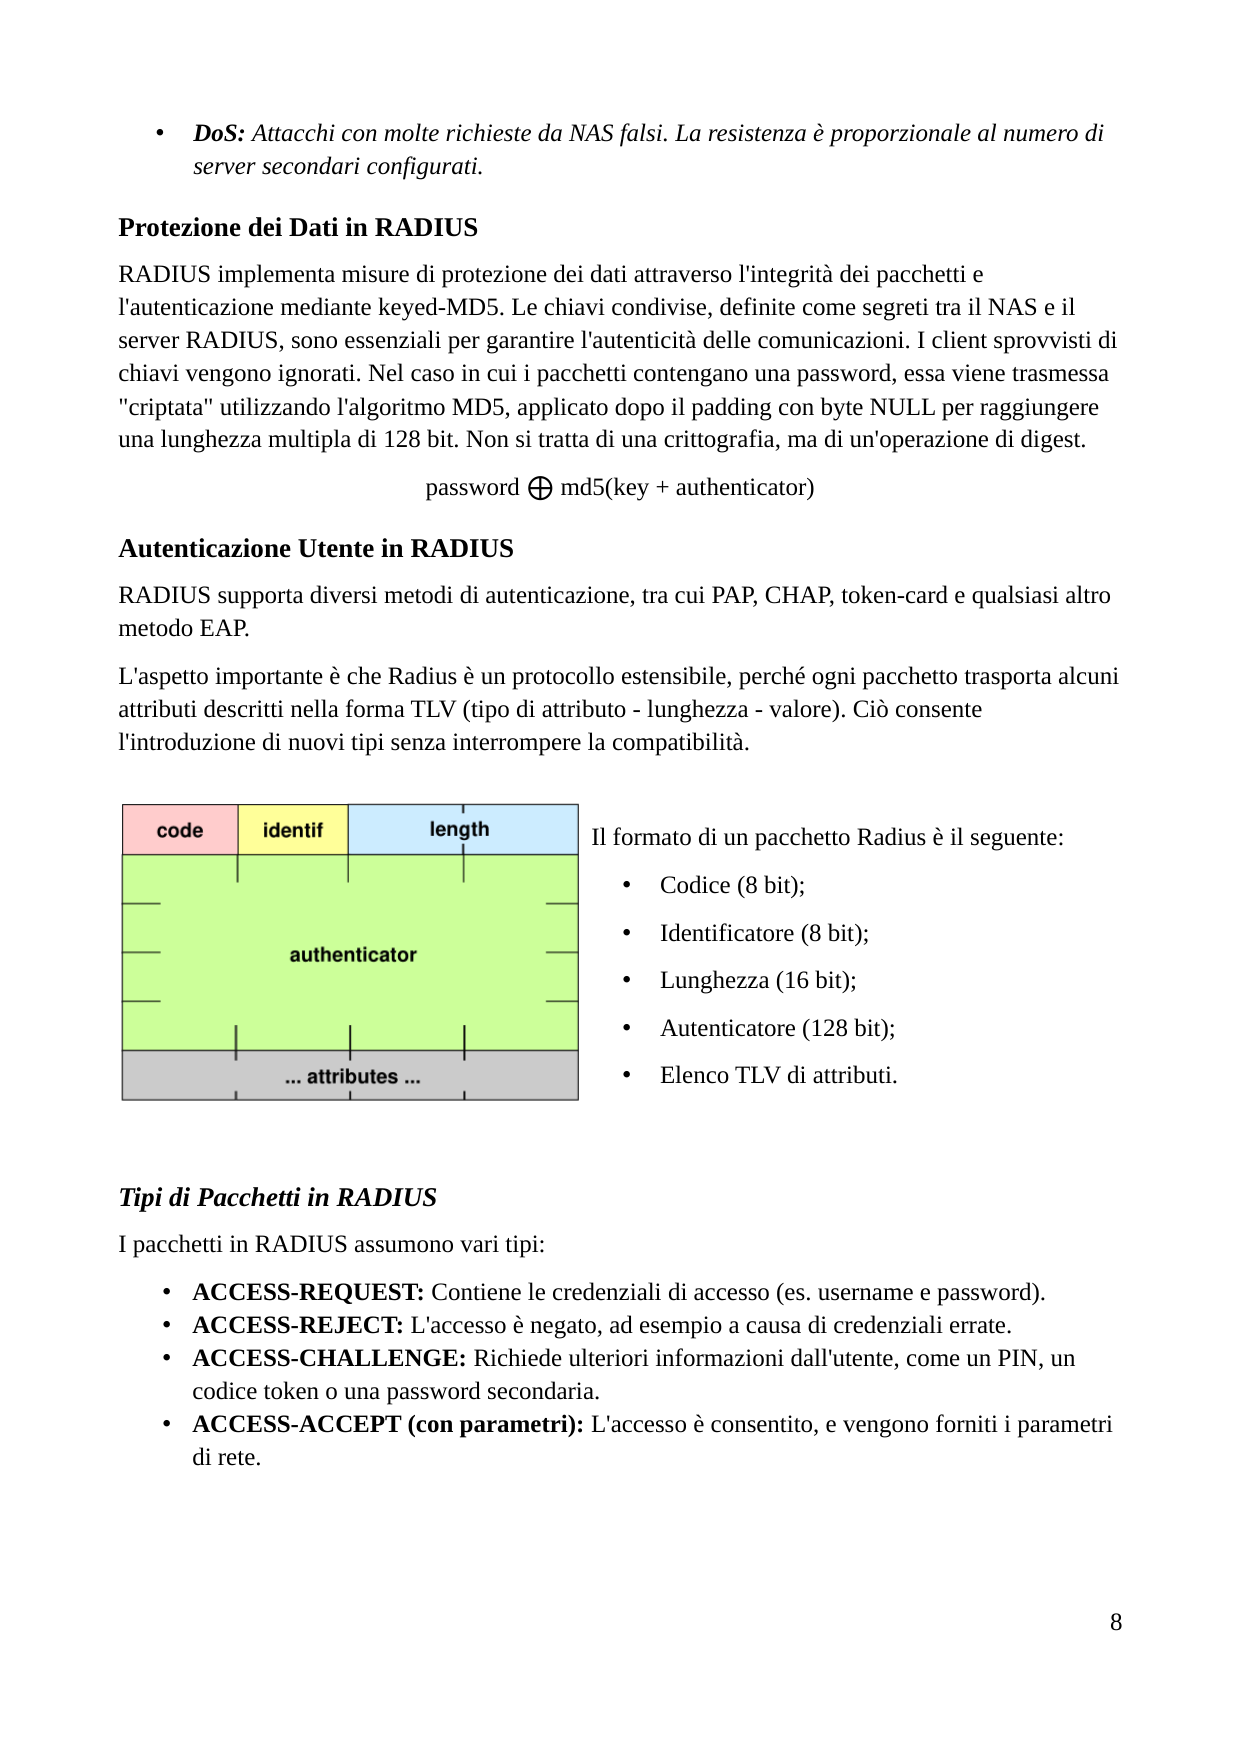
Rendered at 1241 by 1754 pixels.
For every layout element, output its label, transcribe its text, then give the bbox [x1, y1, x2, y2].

list ACCESS-REQUEST: Contiene le credenziali di accesso (es. username e password). [162, 1277, 1122, 1306]
list Codice (8 bit); [585, 870, 1122, 899]
picture [116, 798, 585, 1106]
list Autenticatore (128 bit); [585, 1013, 1122, 1042]
text Il formato di un pacchetto Radius è il seguente: [585, 822, 1122, 851]
list Identificatore (8 bit); [585, 918, 1122, 946]
list Lunghezza (16 bit); [585, 965, 1122, 994]
list ACCESS-REJECT: L'accesso è negato, ad esempio a causa di credenziali errate. [162, 1310, 1122, 1339]
list ACCESS-CHALLENGE: Richiede ulteriori informazioni dall'utente, come un PIN, un codice token o una password secondaria. [162, 1343, 1122, 1405]
text RADIUS implementa misure di protezione dei dati attraverso l'integrità dei pacchetti e l'autenticazione mediante keyed-MD5. Le chiavi condivise, definite come segreti tra il NAS e il server RADIUS, sono essenziali per garantire l'autenticità delle comunicazioni. I client sprovvisti di chiavi vengono ignorati. Nel caso in cui i pacchetti contengano una password, essa viene trasmessa "criptata" utilizzando l'algoritmo MD5, applicato dopo il padding con byte NULL per raggiungere una lunghezza multipla di 128 bit. Non si tratta di una crittografia, ma di un'operazione di digest. [118, 259, 1122, 453]
text password ⨁ md5(key + authenticator) [118, 472, 1122, 501]
text I pacchetti in RADIUS assumono vari tipi: [118, 1229, 1122, 1258]
text L'aspetto importante è che Radius è un protocollo estensibile, perché ogni pacchetto trasporta alcuni attributi descritti nella forma TLV (tipo di attributo - lunghezza - valore). Ciò consente l'introduzione di nuovi tipi senza interrompere la compatibilità. [118, 661, 1122, 756]
subtitle Protezione dei Dati in RADIUS [118, 211, 1122, 242]
list DoS: Attacchi con molte richieste da NAS falsi. La resistenza è proporzionale al numero di server secondari configurati. [156, 118, 1122, 180]
list Elenco TLV di attributi. [585, 1060, 1122, 1089]
subtitle Autenticazione Utente in RADIUS [118, 532, 1122, 563]
text RADIUS supporta diversi metodi di autenticazione, tra cui PAP, CHAP, token-card e qualsiasi altro metodo EAP. [118, 581, 1122, 642]
list ACCESS-ACCEPT (con parametri): L'accesso è consentito, e vengono forniti i parametri di rete. [162, 1409, 1122, 1471]
subtitle Tipi di Pacchetti in RADIUS [118, 1181, 1122, 1212]
